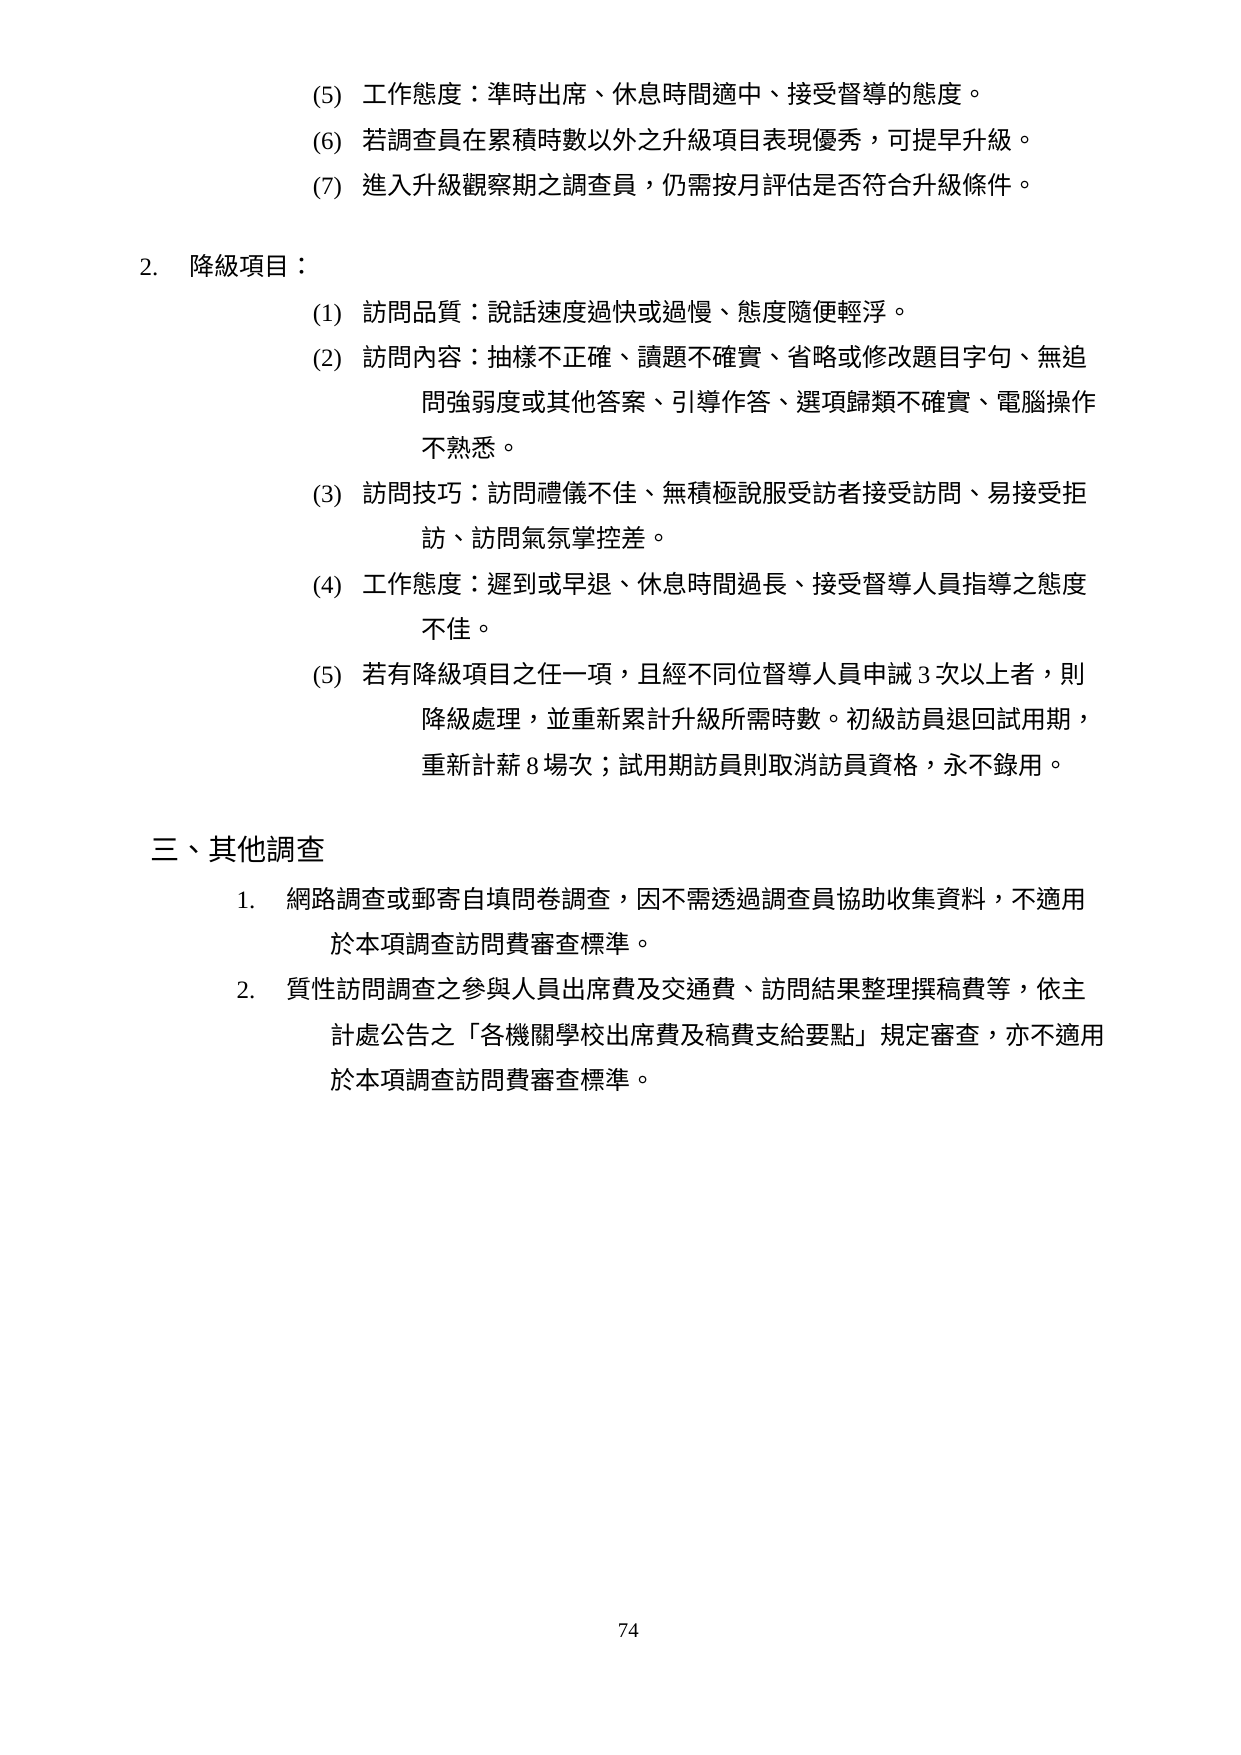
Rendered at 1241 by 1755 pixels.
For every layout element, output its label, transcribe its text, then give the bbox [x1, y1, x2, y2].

list 工作態度：遲到或早退、休息時間過長、接受督導人員指導之態度不佳。 [313, 564, 1106, 646]
list 若調查員在累積時數以外之升級項目表現優秀，可提早升級。 [313, 120, 1106, 157]
list 工作態度：準時出席、休息時間適中、接受督導的態度。 [313, 75, 1106, 111]
list 訪問內容：抽樣不正確、讀題不確實、省略或修改題目字句、無追問強弱度或其他答案、引導作答、選項歸類不確實、電腦操作不熟悉。 [313, 337, 1106, 464]
text 三、其他調查 [150, 827, 1106, 869]
list 質性訪問調查之參與人員出席費及交通費、訪問結果整理撰稿費等，依主計處公告之「各機關學校出席費及稿費支給要點」規定審查，亦不適用於本項調查訪問費審查標準。 [236, 970, 1106, 1097]
list 進入升級觀察期之調查員，仍需按月評估是否符合升級條件。 [313, 166, 1106, 202]
list 網路調查或郵寄自填問卷調查，因不需透過調查員協助收集資料，不適用於本項調查訪問費審查標準。 [236, 879, 1106, 961]
list 訪問品質：說話速度過快或過慢、態度隨便輕浮。 [313, 292, 1106, 328]
list 若有降級項目之任一項，且經不同位督導人員申誡3次以上者，則降級處理，並重新累計升級所需時數。初級訪員退回試用期，重新計薪8場次；試用期訪員則取消訪員資格，永不錄用。 [313, 655, 1106, 782]
list 降級項目： [139, 247, 1106, 283]
list 訪問技巧：訪問禮儀不佳、無積極說服受訪者接受訪問、易接受拒訪、訪問氣氛掌控差。 [313, 473, 1106, 555]
